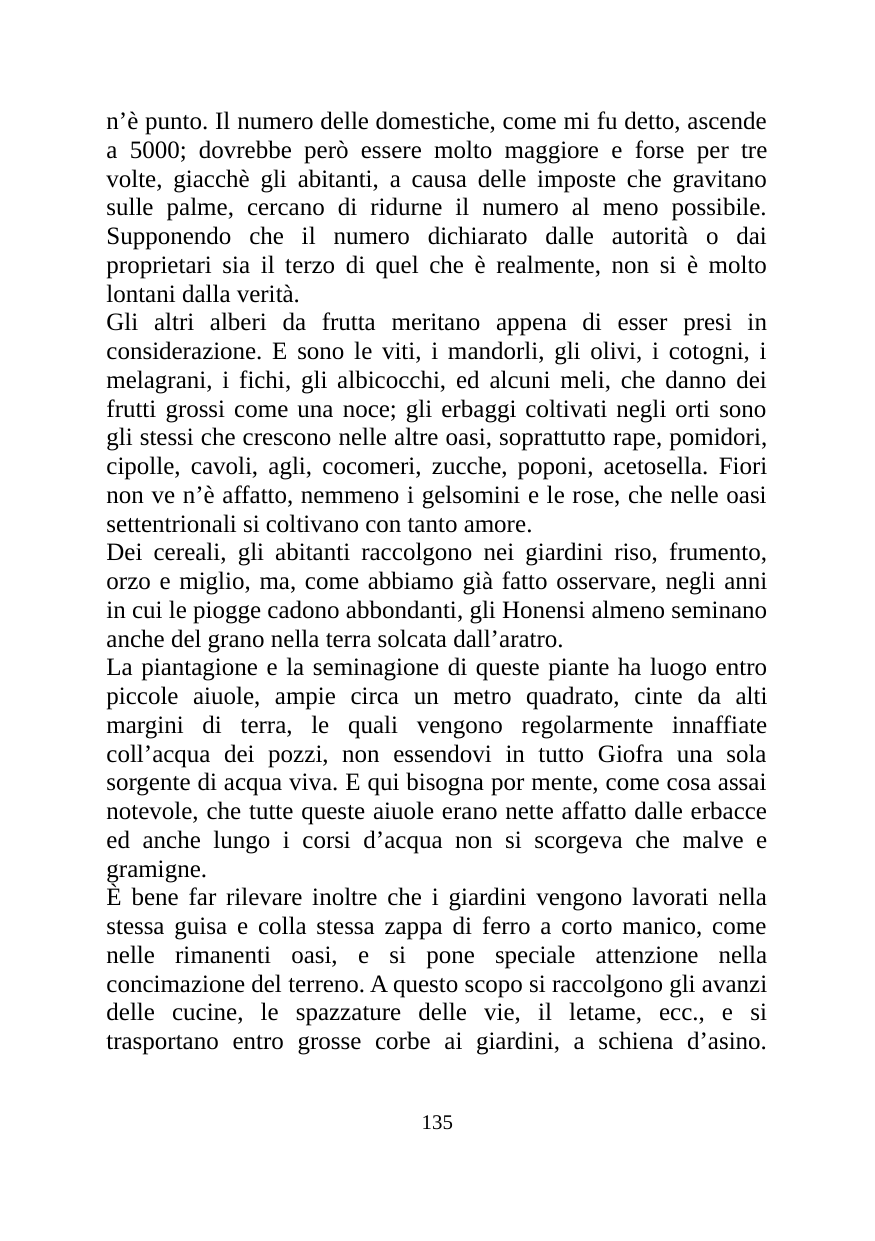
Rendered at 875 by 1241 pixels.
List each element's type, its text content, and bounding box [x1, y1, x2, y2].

text n’è punto. Il numero delle domestiche, come mi fu detto, ascende a 5000; dovrebbe però essere molto maggiore e forse per tre volte, giacchè gli abitanti, a causa delle imposte che gravitano sulle palme, cercano di ridurne il numero al meno possibile. Supponendo che il numero dichiarato dalle autorità o dai proprietari sia il terzo di quel che è realmente, non si è molto lontani dalla verità. [106, 106, 768, 307]
text Gli altri alberi da frutta meritano appena di esser presi in considerazione. E sono le viti, i mandorli, gli olivi, i cotogni, i melagrani, i fichi, gli albicocchi, ed alcuni meli, che danno dei frutti grossi come una noce; gli erbaggi coltivati negli orti sono gli stessi che crescono nelle altre oasi, soprattutto rape, pomidori, cipolle, cavoli, agli, cocomeri, zucche, poponi, acetosella. Fiori non ve n’è affatto, nemmeno i gelsomini e le rose, che nelle oasi settentrionali si coltivano con tanto amore. [106, 307, 768, 537]
text È bene far rilevare inoltre che i giardini vengono lavorati nella stessa guisa e colla stessa zappa di ferro a corto manico, come nelle rimanenti oasi, e si pone speciale attenzione nella concimazione del terreno. A questo scopo si raccolgono gli avanzi delle cucine, le spazzature delle vie, il letame, ecc., e si trasportano entro grosse corbe ai giardini, a schiena d’asino. [106, 882, 768, 1055]
text La piantagione e la seminagione di queste piante ha luogo entro piccole aiuole, ampie circa un metro quadrato, cinte da alti margini di terra, le quali vengono regolarmente innaffiate coll’acqua dei pozzi, non essendovi in tutto Giofra una sola sorgente di acqua viva. E qui bisogna por mente, come cosa assai notevole, che tutte queste aiuole erano nette affatto dalle erbacce ed anche lungo i corsi d’acqua non si scorgeva che malve e gramigne. [106, 652, 768, 882]
text Dei cereali, gli abitanti raccolgono nei giardini riso, frumento, orzo e miglio, ma, come abbiamo già fatto osservare, negli anni in cui le piogge cadono abbondanti, gli Honensi almeno seminano anche del grano nella terra solcata dall’aratro. [106, 537, 768, 652]
